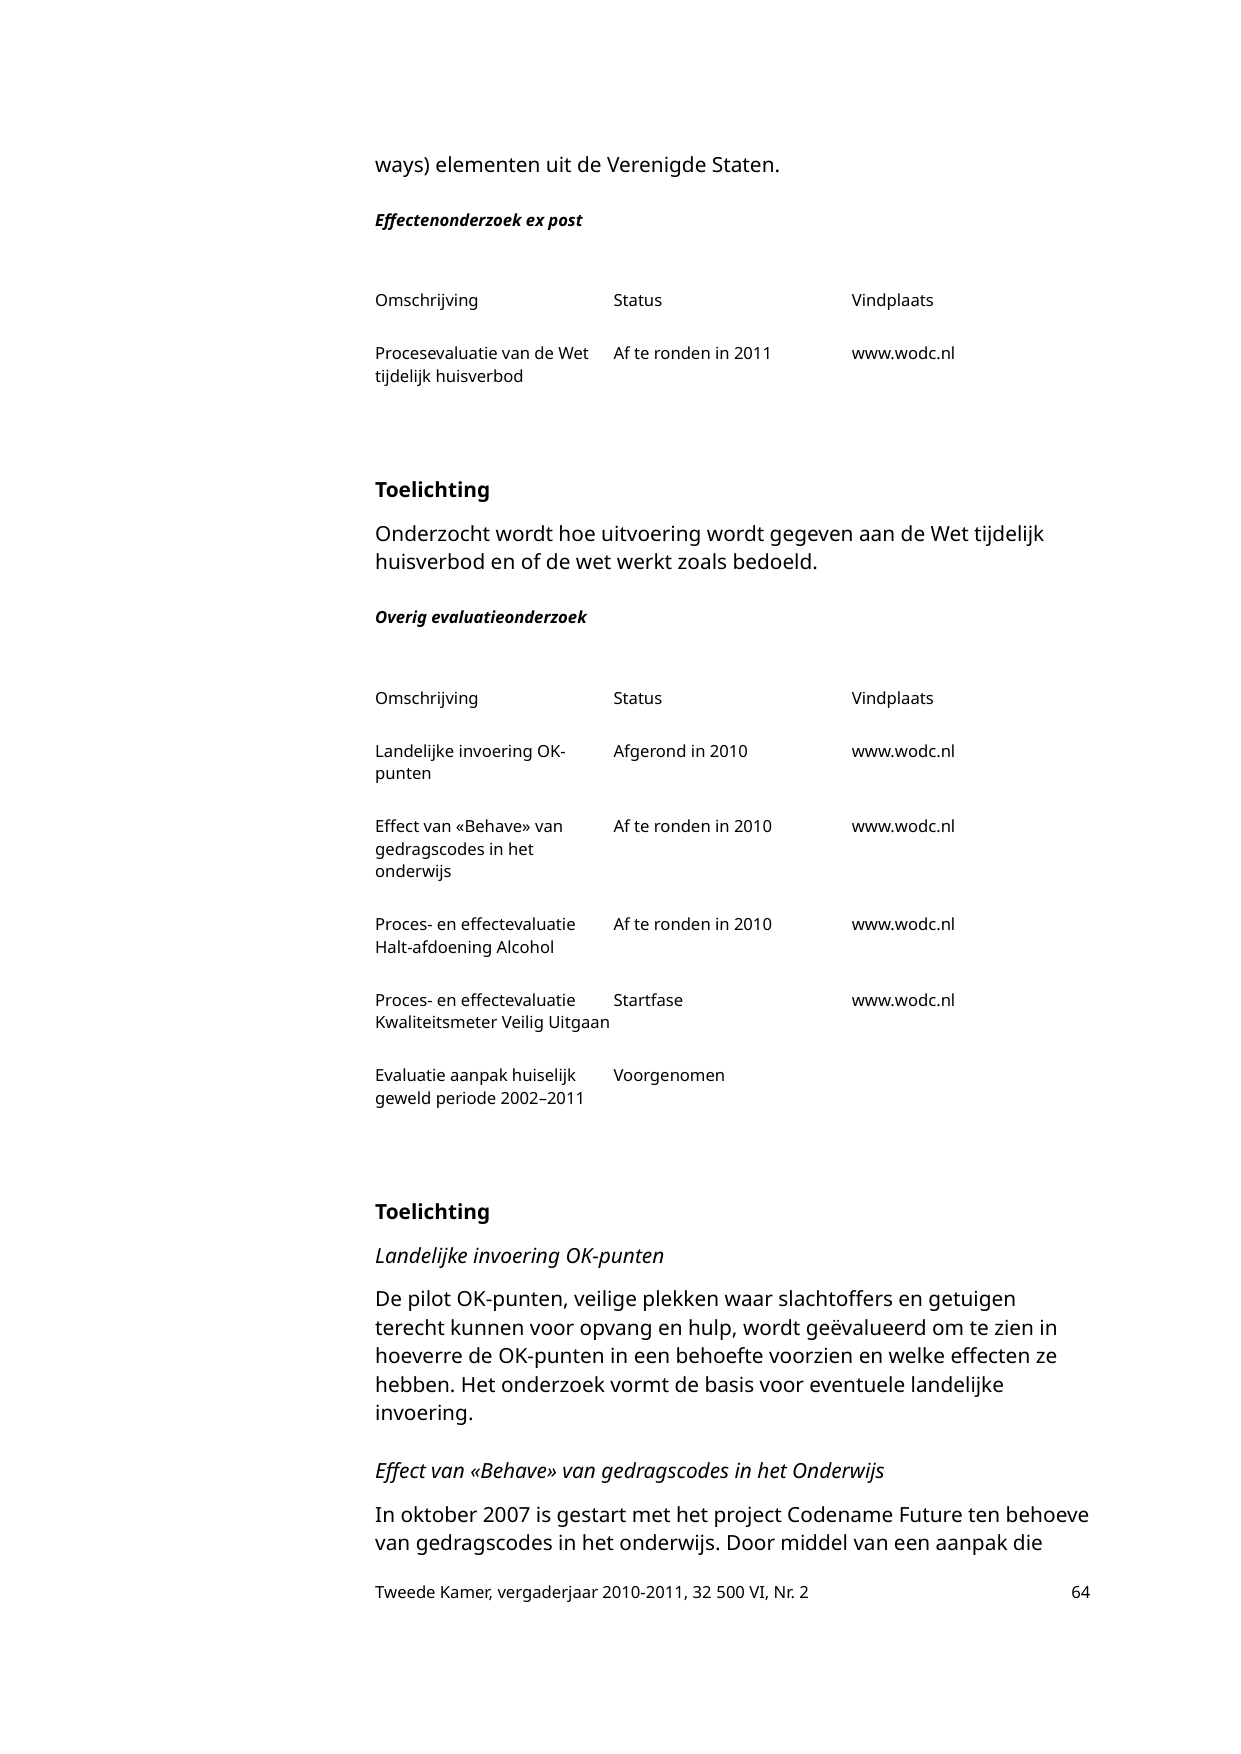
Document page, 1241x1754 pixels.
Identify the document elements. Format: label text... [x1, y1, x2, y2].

table_cell Af te ronden in 2010 [613, 913, 852, 988]
table_header Vindplaats [852, 289, 1090, 342]
table_header Omschrijving [375, 687, 613, 739]
table_cell www.wodc.nl [852, 913, 1090, 988]
text De pilot OK-punten, veilige plekken waar slachtoffers en getuigen terecht kunnen voor opvang en hulp, wordt geëvalueerd om te zien in hoeverre de OK-punten in een behoefte voorzien en welke effecten ze hebben. Het onderzoek vormt de basis voor eventuele landelijke invoering. [375, 1284, 1090, 1427]
table_header Status [613, 687, 852, 739]
table_cell Startfase [613, 988, 852, 1064]
text ways) elementen uit de Verenigde Staten. [375, 150, 1090, 178]
table_header Status [613, 289, 852, 342]
text Effect van «Behave» van gedragscodes in het Onderwijs [375, 1457, 1090, 1485]
table_cell Effect van «Behave» van gedragscodes in het onderwijs [375, 815, 613, 913]
table_cell www.wodc.nl [852, 988, 1090, 1064]
table_cell Proces- en effectevaluatie Halt-afdoening Alcohol [375, 913, 613, 988]
table_cell Afgerond in 2010 [613, 739, 852, 815]
table_cell Af te ronden in 2011 [613, 342, 852, 417]
table_cell www.wodc.nl [852, 815, 1090, 913]
table_header Vindplaats [852, 687, 1090, 739]
table_cell www.wodc.nl [852, 739, 1090, 815]
table_cell Landelijke invoering OK-punten [375, 739, 613, 815]
text Landelijke invoering OK-punten [375, 1241, 1090, 1269]
table_cell Voorgenomen [613, 1064, 852, 1139]
table_cell Af te ronden in 2010 [613, 815, 852, 913]
table_cell Procesevaluatie van de Wet tijdelijk huisverbod [375, 342, 613, 417]
table_cell www.wodc.nl [852, 342, 1090, 417]
table_cell [852, 1064, 1090, 1139]
text Toelichting [375, 1197, 1090, 1226]
text Effectenonderzoek ex post [375, 208, 1090, 231]
table_cell Proces- en effectevaluatie Kwaliteitsmeter Veilig Uitgaan [375, 988, 613, 1064]
text Overig evaluatieonderzoek [375, 606, 1090, 629]
table_cell Evaluatie aanpak huiselijk geweld periode 2002–2011 [375, 1064, 613, 1139]
text Onderzocht wordt hoe uitvoering wordt gegeven aan de Wet tijdelijk huisverbod en of de wet werkt zoals bedoeld. [375, 519, 1090, 576]
text In oktober 2007 is gestart met het project Codename Future ten behoeve van gedragscodes in het onderwijs. Door middel van een aanpak die [375, 1500, 1090, 1557]
text Toelichting [375, 476, 1090, 504]
table_header Omschrijving [375, 289, 613, 342]
